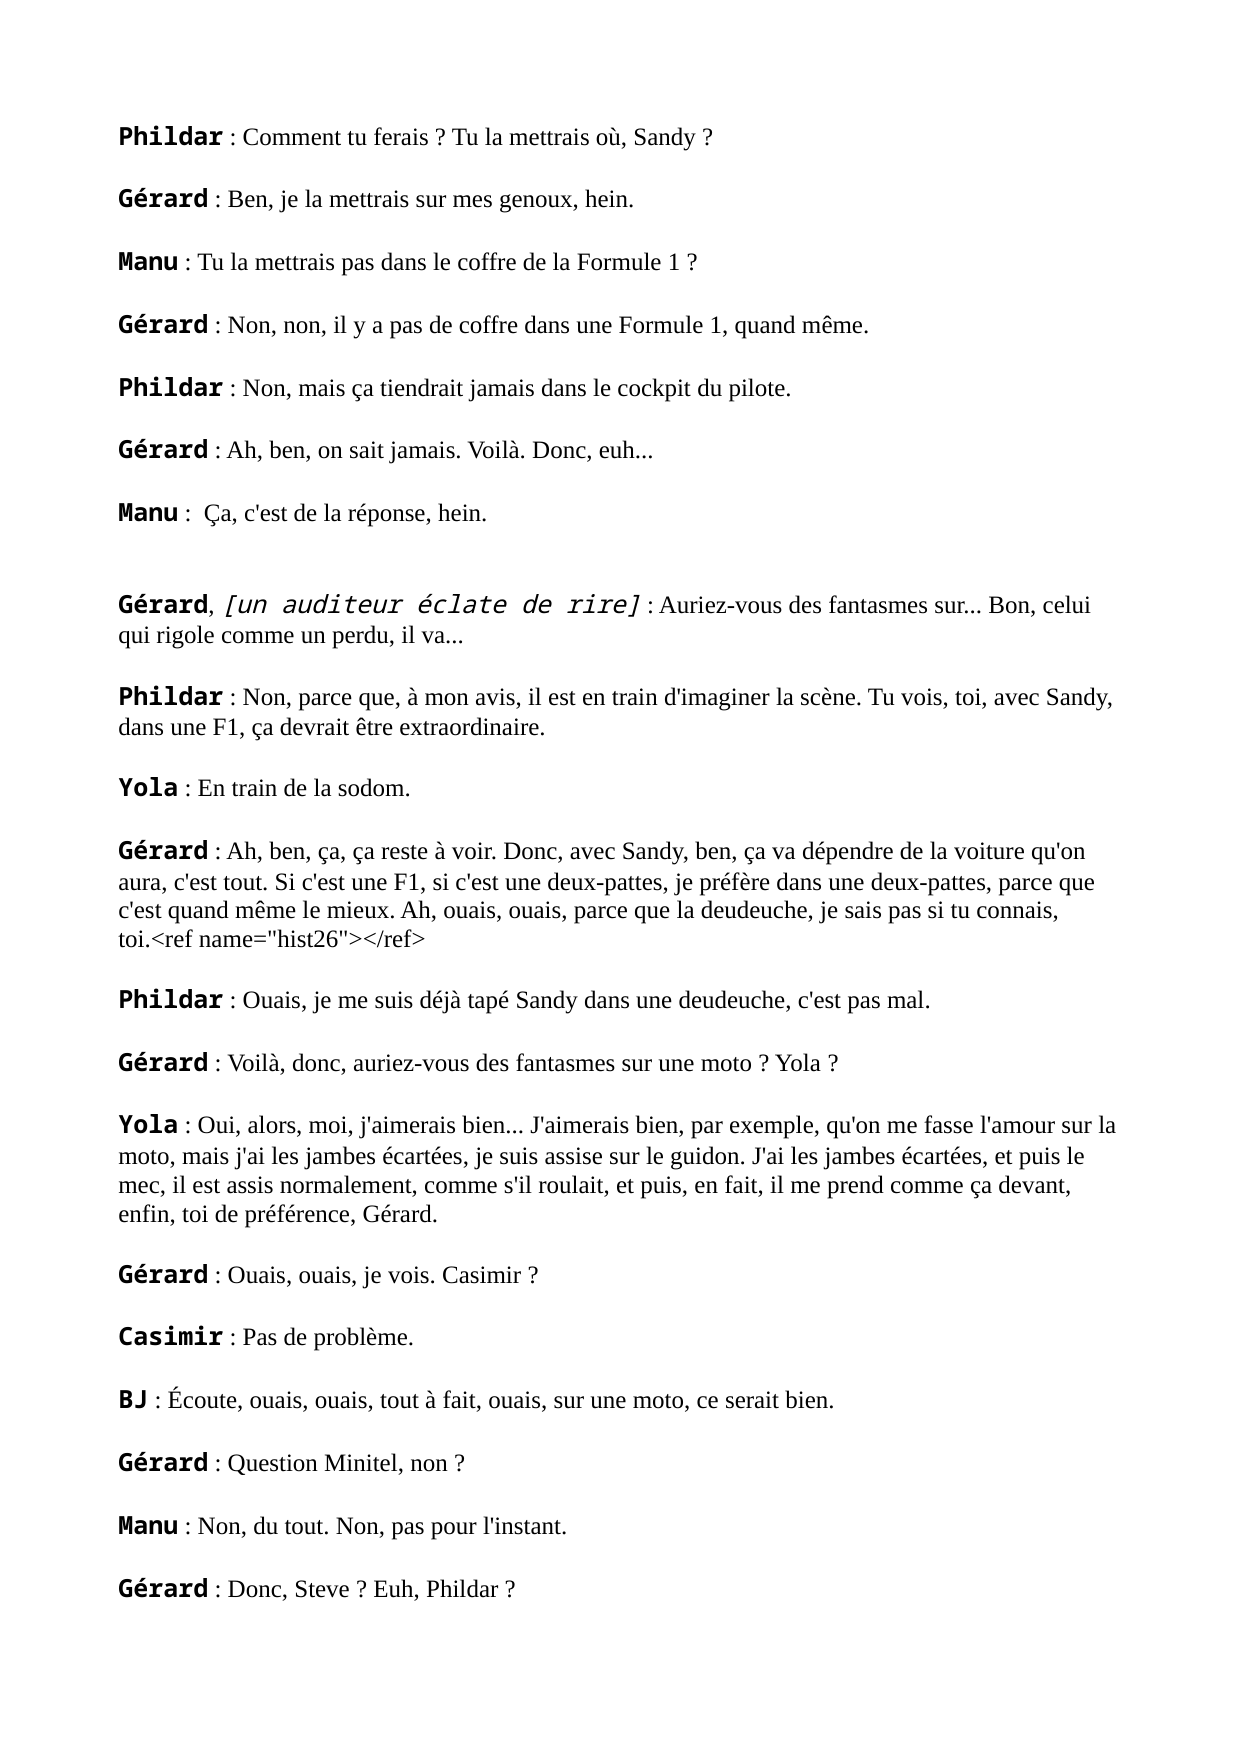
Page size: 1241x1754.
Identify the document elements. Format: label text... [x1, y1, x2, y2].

text Casimir : Pas de problème. [118, 1319, 1122, 1353]
text Gérard, [un auditeur éclate de rire] : Auriez-vous des fantasmes sur... Bon, celui qui rigole comme un perdu, il va... [118, 587, 1122, 649]
text Gérard : Ouais, ouais, je vois. Casimir ? [118, 1256, 1122, 1290]
text Gérard : Ah, ben, on sait jamais. Voilà. Donc, euh... [118, 432, 1122, 466]
text Phildar : Non, parce que, à mon avis, il est en train d'imaginer la scène. Tu vois, toi, avec Sandy, dans une F1, ça devrait être extraordinaire. [118, 678, 1122, 741]
text Manu : Tu la mettrais pas dans le coffre de la Formule 1 ? [118, 244, 1122, 278]
text Gérard : Donc, Steve ? Euh, Phildar ? [118, 1570, 1122, 1604]
text Phildar : Ouais, je me suis déjà tapé Sandy dans une deudeuche, c'est pas mal. [118, 982, 1122, 1016]
text Gérard : Ben, je la mettrais sur mes genoux, hein. [118, 181, 1122, 215]
text Gérard : Non, non, il y a pas de coffre dans une Formule 1, quand même. [118, 307, 1122, 341]
text Phildar : Non, mais ça tiendrait jamais dans le cockpit du pilote. [118, 369, 1122, 403]
text BJ : Écoute, ouais, ouais, tout à fait, ouais, sur une moto, ce serait bien. [118, 1382, 1122, 1416]
text Phildar : Comment tu ferais ? Tu la mettrais où, Sandy ? [118, 118, 1122, 152]
text Manu : Ça, c'est de la réponse, hein. [118, 495, 1122, 529]
text Yola : En train de la sodom. [118, 770, 1122, 804]
text Gérard : Question Minitel, non ? [118, 1445, 1122, 1479]
text Manu : Non, du tout. Non, pas pour l'instant. [118, 1507, 1122, 1542]
text Gérard : Ah, ben, ça, ça reste à voir. Donc, avec Sandy, ben, ça va dépendre de la voiture qu'on aura, c'est tout. Si c'est une F1, si c'est une deux-pattes, je préfère dans une deux-pattes, parce que c'est quand même le mieux. Ah, ouais, ouais, parce que la deudeuche, je sais pas si tu connais, toi.<ref name="hist26"></ref> [118, 832, 1122, 953]
text Gérard : Voilà, donc, auriez-vous des fantasmes sur une moto ? Yola ? [118, 1044, 1122, 1078]
text Yola : Oui, alors, moi, j'aimerais bien... J'aimerais bien, par exemple, qu'on me fasse l'amour sur la moto, mais j'ai les jambes écartées, je suis assise sur le guidon. J'ai les jambes écartées, et puis le mec, il est assis normalement, comme s'il roulait, et puis, en fait, il me prend comme ça devant, enfin, toi de préférence, Gérard. [118, 1107, 1122, 1227]
